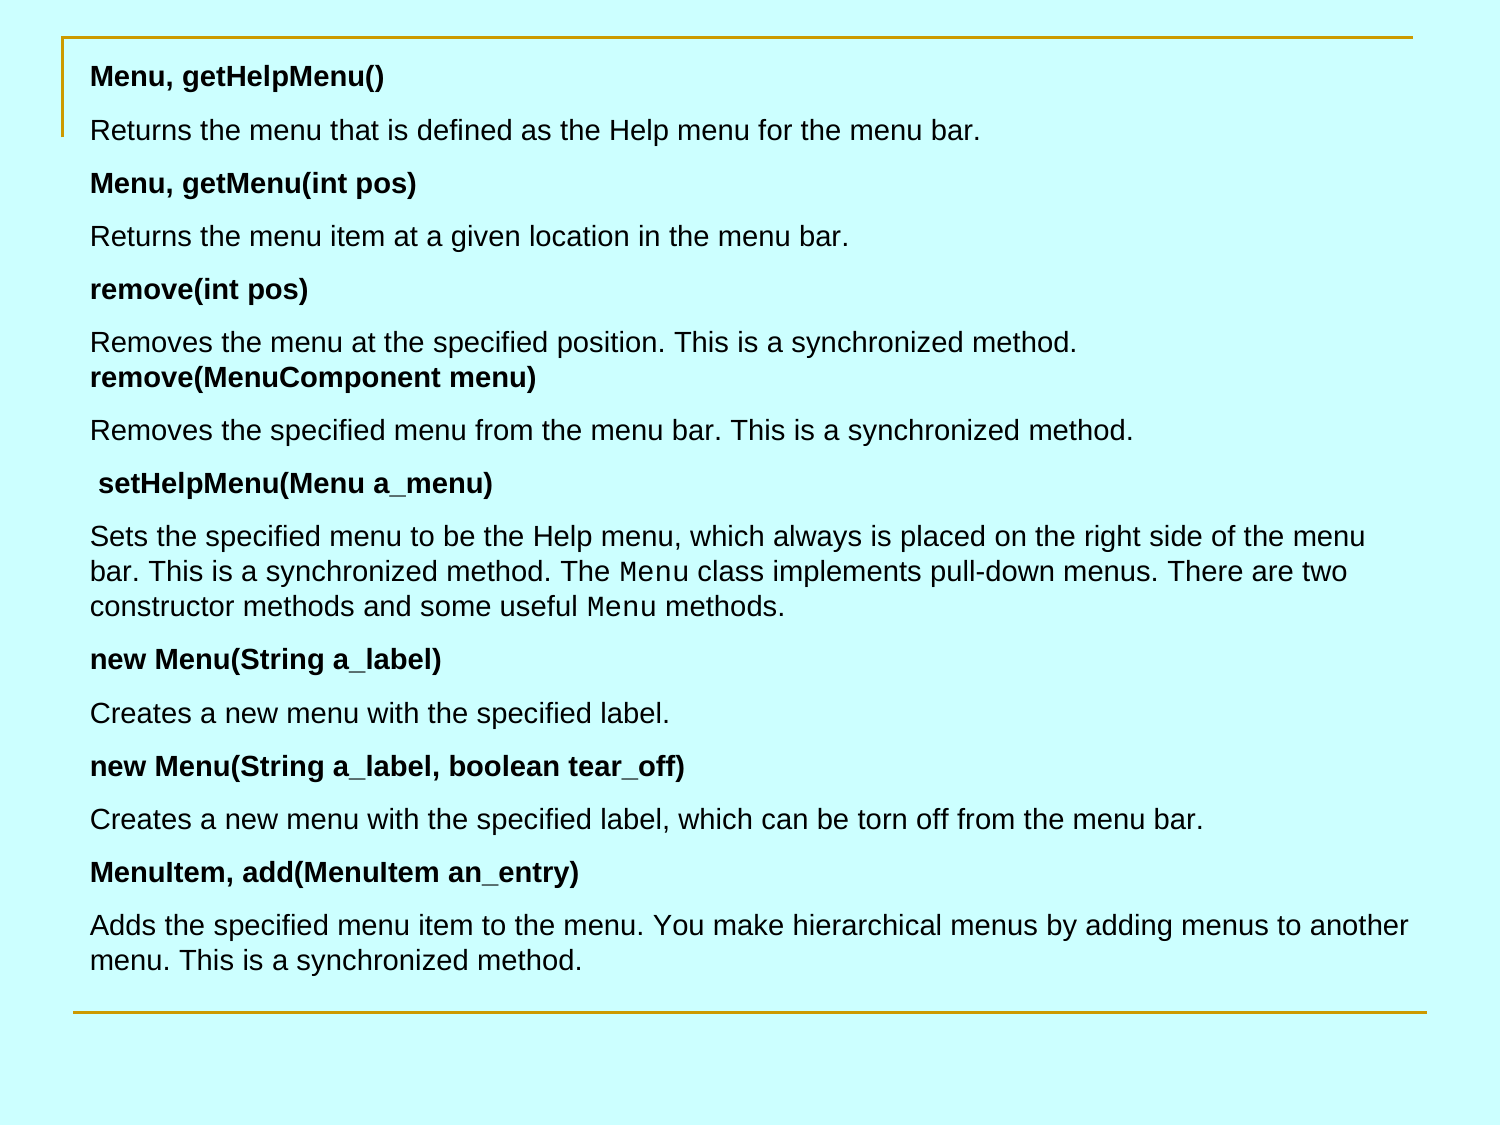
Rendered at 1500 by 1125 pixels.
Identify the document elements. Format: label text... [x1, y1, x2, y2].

text_box Menu, getHelpMenu() Returns the menu that is defined as the Help menu for the menu bar. Menu, getMenu(int pos) Returns the menu item at a given location in the menu bar. remove(int pos) Removes the menu at the specified position. This is a synchronized method. remove(MenuComponent menu) Removes the specified menu from the menu bar. This is a synchronized method. setHelpMenu(Menu a_menu) Sets the specified menu to be the Help menu, which always is placed on the right side of the menu bar. This is a synchronized method. The Menu class implements pull-down menus. There are two constructor methods and some useful Menu methods. new Menu(String a_label) Creates a new menu with the specified label. new Menu(String a_label, boolean tear_off) Creates a new menu with the specified label, which can be torn off from the menu bar. MenuItem, add(MenuItem an_entry) Adds the specified menu item to the menu. You make hierarchical menus by adding menus to another menu. This is a synchronized method. [75, 49, 1438, 985]
